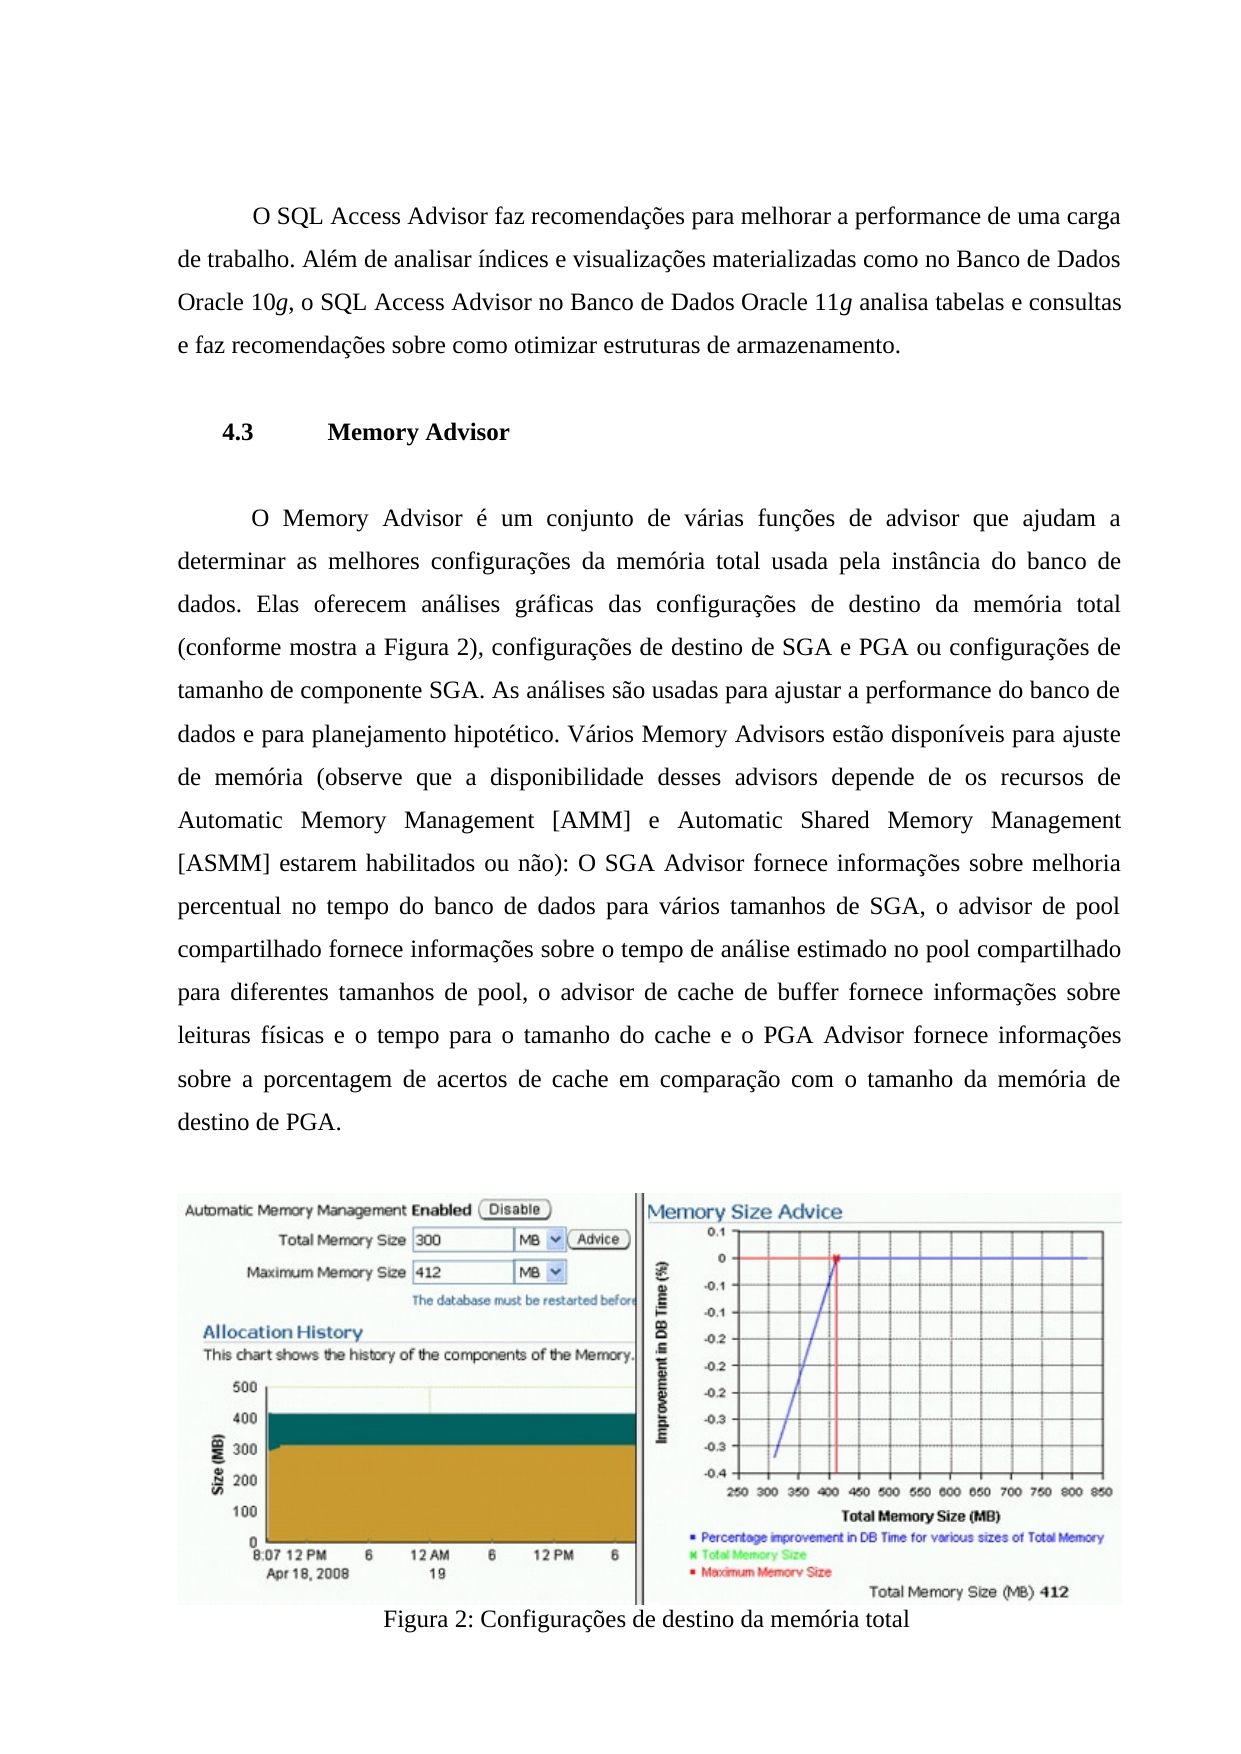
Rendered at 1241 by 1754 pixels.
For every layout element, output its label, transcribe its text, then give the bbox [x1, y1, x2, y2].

picture [177, 1193, 1123, 1605]
text O SQL Access Advisor faz recomendações para melhorar a performance de uma carga de trabalho. Além de analisar índices e visualizações materializadas como no Banco de Dados Oracle 10g, o SQL Access Advisor no Banco de Dados Oracle 11g analisa tabelas e consultas e faz recomendações sobre como otimizar estruturas de armazenamento. [177, 201, 1122, 359]
text Figura 2: Configurações de destino da memória total [177, 1605, 1122, 1633]
text O Memory Advisor é um conjunto de várias funções de advisor que ajudam a determinar as melhores configurações da memória total usada pela instância do banco de dados. Elas oferecem análises gráficas das configurações de destino da memória total (conforme mostra a Figura 2), configurações de destino de SGA e PGA ou configurações de tamanho de componente SGA. As análises são usadas para ajustar a performance do banco de dados e para planejamento hipotético. Vários Memory Advisors estão disponíveis para ajuste de memória (observe que a disponibilidade desses advisors depende de os recursos de Automatic Memory Management [AMM] e Automatic Shared Memory Management [ASMM] estarem habilitados ou não): O SGA Advisor fornece informações sobre melhoria percentual no tempo do banco de dados para vários tamanhos de SGA, o advisor de pool compartilhado fornece informações sobre o tempo de análise estimado no pool compartilhado para diferentes tamanhos de pool, o advisor de cache de buffer fornece informações sobre leituras físicas e o tempo para o tamanho do cache e o PGA Advisor fornece informações sobre a porcentagem de acertos de cache em comparação com o tamanho da memória de destino de PGA. [177, 503, 1122, 1136]
subtitle Memory Advisor [222, 417, 1122, 446]
